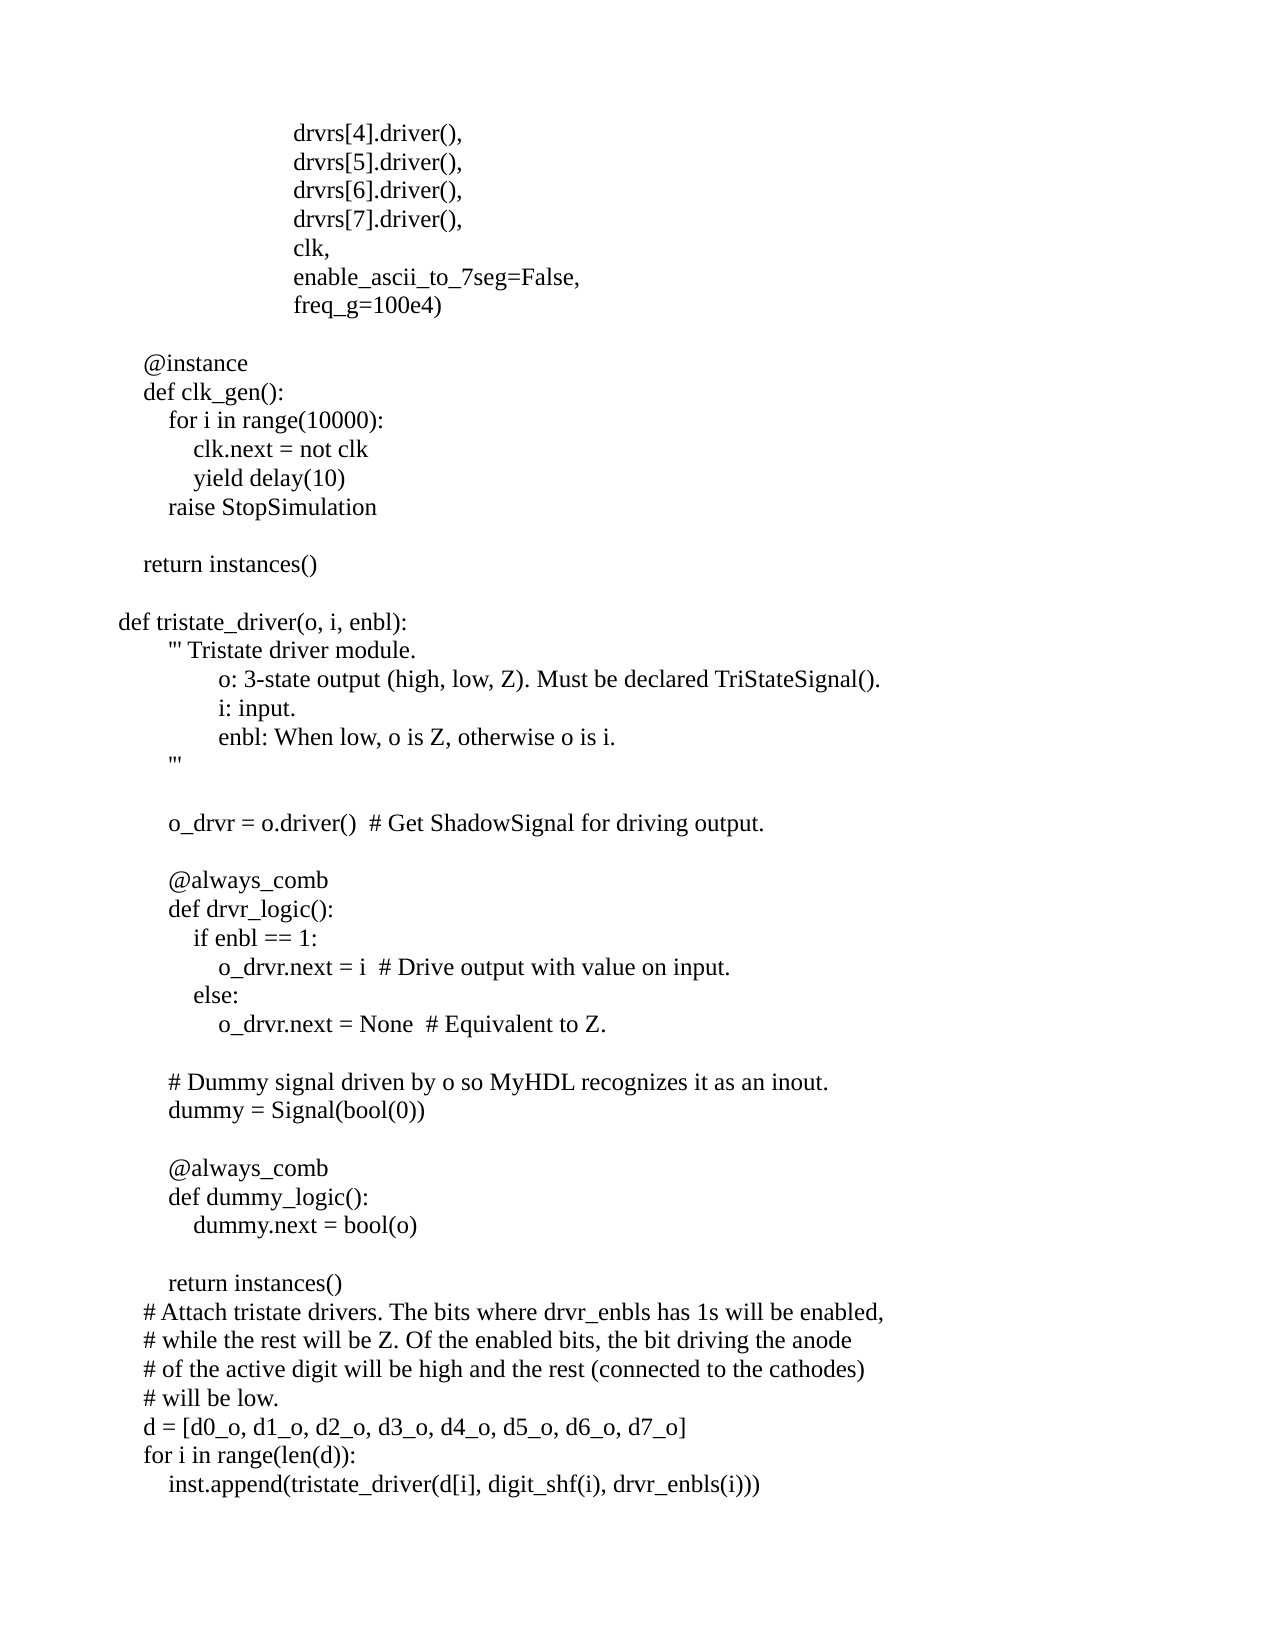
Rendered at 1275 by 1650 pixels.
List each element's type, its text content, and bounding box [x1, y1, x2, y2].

text i: input. [118, 693, 1157, 722]
text def drvr_logic(): [118, 894, 1157, 923]
text for i in range(10000): [118, 406, 1157, 434]
text o: 3-state output (high, low, Z). Must be declared TriStateSignal(). [118, 664, 1157, 693]
text enable_ascii_to_7seg=False, [118, 262, 1157, 291]
text def clk_gen(): [118, 377, 1157, 406]
text dummy.next = bool(o) [118, 1211, 1157, 1239]
text o_drvr = o.driver() # Get ShadowSignal for driving output. [118, 808, 1157, 837]
text @always_comb [118, 866, 1157, 894]
text # Dummy signal driven by o so MyHDL recognizes it as an inout. [118, 1067, 1157, 1096]
text # will be low. [118, 1383, 1157, 1412]
text freq_g=100e4) [118, 291, 1157, 319]
text def tristate_driver(o, i, enbl): [118, 607, 1157, 636]
text o_drvr.next = i # Drive output with value on input. [118, 952, 1157, 981]
text o_drvr.next = None # Equivalent to Z. [118, 1009, 1157, 1038]
text # while the rest will be Z. Of the enabled bits, the bit driving the anode [118, 1326, 1157, 1354]
text clk.next = not clk [118, 434, 1157, 463]
text raise StopSimulation [118, 492, 1157, 521]
text drvrs[5].driver(), [118, 147, 1157, 176]
text enbl: When low, o is Z, otherwise o is i. [118, 722, 1157, 751]
text d = [d0_o, d1_o, d2_o, d3_o, d4_o, d5_o, d6_o, d7_o] [118, 1412, 1157, 1441]
text clk, [118, 233, 1157, 262]
text drvrs[7].driver(), [118, 204, 1157, 233]
text ''' [118, 751, 1157, 779]
text drvrs[4].driver(), [118, 118, 1157, 147]
text dummy = Signal(bool(0)) [118, 1096, 1157, 1124]
text yield delay(10) [118, 463, 1157, 492]
text else: [118, 981, 1157, 1009]
text @always_comb [118, 1153, 1157, 1182]
text drvrs[6].driver(), [118, 176, 1157, 204]
text return instances() [118, 1268, 1157, 1297]
text ''' Tristate driver module. [118, 636, 1157, 664]
text # of the active digit will be high and the rest (connected to the cathodes) [118, 1354, 1157, 1383]
text return instances() [118, 549, 1157, 578]
text def dummy_logic(): [118, 1182, 1157, 1211]
text @instance [118, 348, 1157, 377]
text # Attach tristate drivers. The bits where drvr_enbls has 1s will be enabled, [118, 1297, 1157, 1326]
text inst.append(tristate_driver(d[i], digit_shf(i), drvr_enbls(i))) [118, 1469, 1157, 1498]
text if enbl == 1: [118, 923, 1157, 952]
text for i in range(len(d)): [118, 1441, 1157, 1469]
